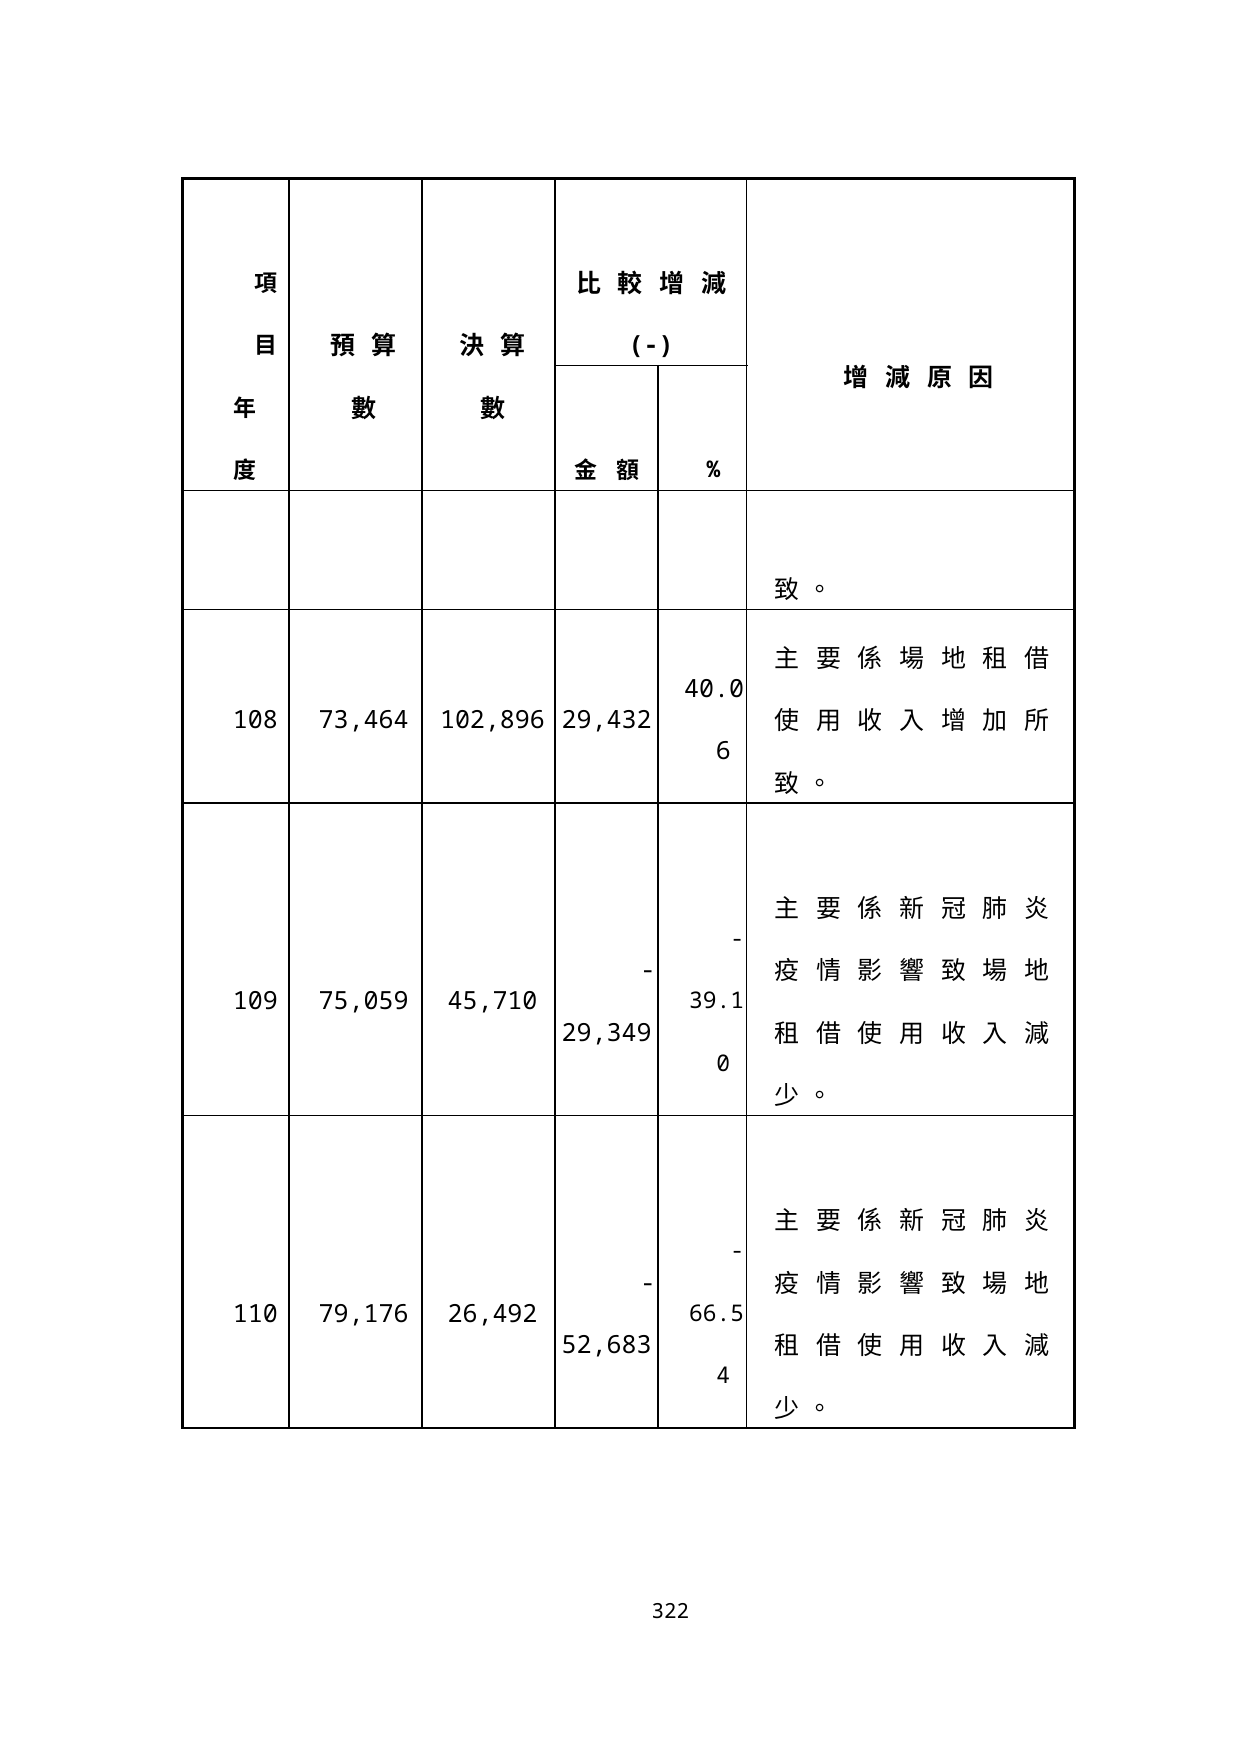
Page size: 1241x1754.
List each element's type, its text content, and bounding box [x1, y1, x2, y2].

table_cell [556, 491, 657, 608]
table_cell -39.10 [659, 804, 746, 1115]
table_cell 金額 [556, 366, 657, 490]
table_header 決算數 [423, 180, 554, 490]
table_cell 109 [184, 804, 288, 1115]
table_header 比較增減(-) [556, 180, 746, 365]
table_cell 102,896 [423, 610, 554, 802]
table_cell 主要係新冠肺炎疫情影響致場地租借使用收入減少。 [747, 804, 1073, 1115]
table_cell [423, 491, 554, 608]
table_header 項目 年度 [184, 180, 288, 490]
table_cell -66.54 [659, 1116, 746, 1427]
table_header 增減原因 [747, 180, 1073, 490]
table_cell 110 [184, 1116, 288, 1427]
table_cell 73,464 [290, 610, 421, 802]
table_cell -29,349 [556, 804, 657, 1115]
table_cell 108 [184, 610, 288, 802]
table_cell [290, 491, 421, 608]
table_cell 26,492 [423, 1116, 554, 1427]
table_header 預算數 [290, 180, 421, 490]
table_cell 主要係場地租借使用收入增加所致。 [747, 610, 1073, 802]
table_cell 75,059 [290, 804, 421, 1115]
table_cell [184, 491, 288, 608]
table_cell [659, 491, 746, 608]
table_cell 致。 [747, 491, 1073, 608]
table_cell 45,710 [423, 804, 554, 1115]
table_cell 79,176 [290, 1116, 421, 1427]
table_cell % [659, 366, 746, 490]
table_cell 主要係新冠肺炎疫情影響致場地租借使用收入減少。 [747, 1116, 1073, 1427]
table_cell -52,683 [556, 1116, 657, 1427]
table_cell 29,432 [556, 610, 657, 802]
table_cell 40.06 [659, 610, 746, 802]
